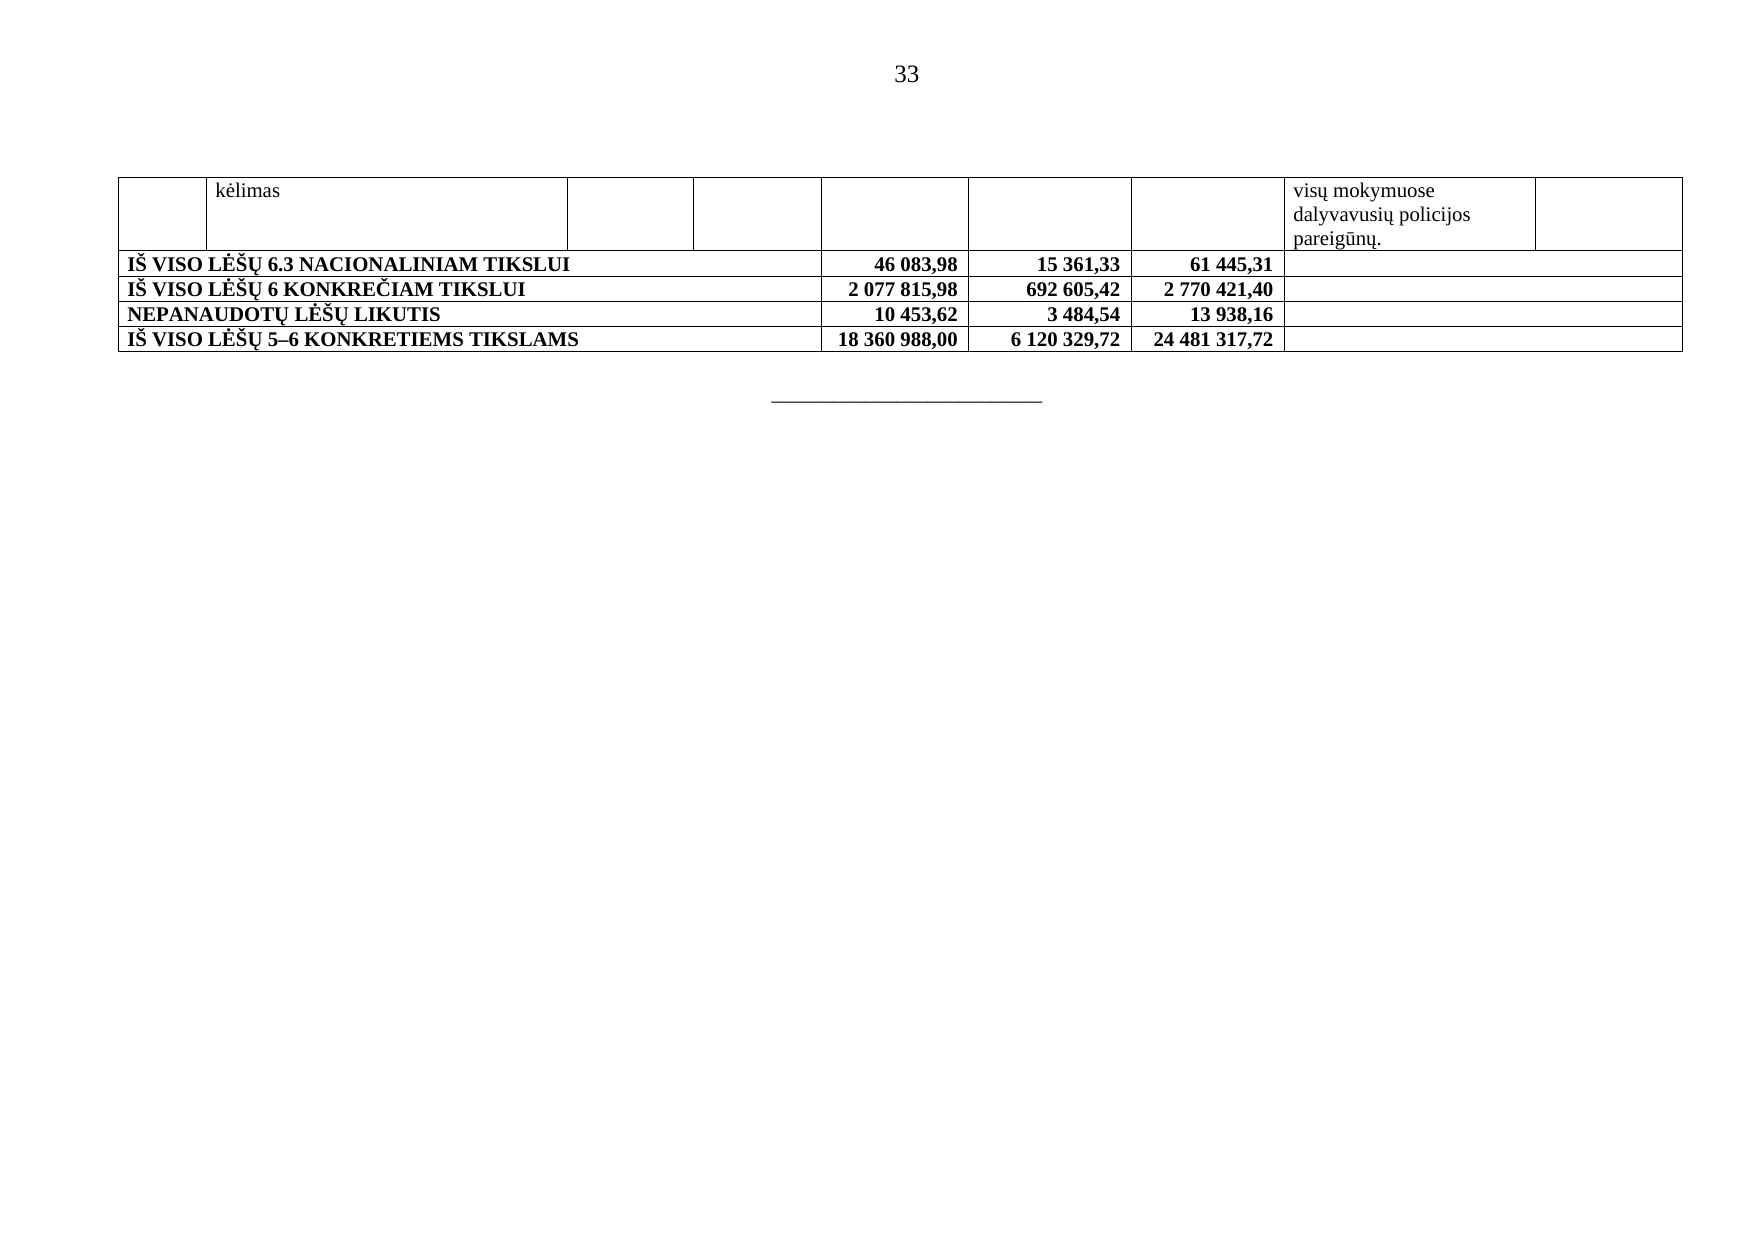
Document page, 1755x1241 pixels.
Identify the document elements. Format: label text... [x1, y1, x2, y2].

table_cell [119, 178, 206, 250]
table_cell 15 361,33 [969, 251, 1131, 276]
table_cell 2 770 421,40 [1132, 277, 1284, 301]
table_cell 61 445,31 [1132, 251, 1284, 276]
table_cell IŠ VISO LĖŠŲ 6 KONKREČIAM TIKSLUI [119, 277, 821, 301]
table_cell kėlimas [207, 178, 567, 250]
table_cell [969, 178, 1131, 250]
table_cell [1132, 178, 1284, 250]
text __________________________ [118, 381, 1695, 405]
table_cell 13 938,16 [1132, 302, 1284, 326]
table_cell 2 077 815,98 [822, 277, 968, 301]
table_cell IŠ VISO LĖŠŲ 5–6 KONKRETIEMS TIKSLAMS [119, 327, 821, 351]
table_cell NEPANAUDOTŲ LĖŠŲ LIKUTIS [119, 302, 821, 326]
table_cell 692 605,42 [969, 277, 1131, 301]
table_cell visų mokymuose dalyvavusių policijos pareigūnų. [1285, 178, 1535, 250]
table_cell 24 481 317,72 [1132, 327, 1284, 351]
table_cell [1285, 302, 1682, 326]
table_cell [1285, 251, 1682, 276]
table_cell [1536, 178, 1682, 250]
table_cell 3 484,54 [969, 302, 1131, 326]
table_cell IŠ VISO LĖŠŲ 6.3 NACIONALINIAM TIKSLUI [119, 251, 821, 276]
table_cell [822, 178, 968, 250]
table_cell 6 120 329,72 [969, 327, 1131, 351]
table_cell [694, 178, 821, 250]
table_cell 18 360 988,00 [822, 327, 968, 351]
table_cell [1285, 277, 1682, 301]
table_cell 46 083,98 [822, 251, 968, 276]
table_cell [1285, 327, 1682, 351]
table_cell 10 453,62 [822, 302, 968, 326]
table_cell [568, 178, 693, 250]
